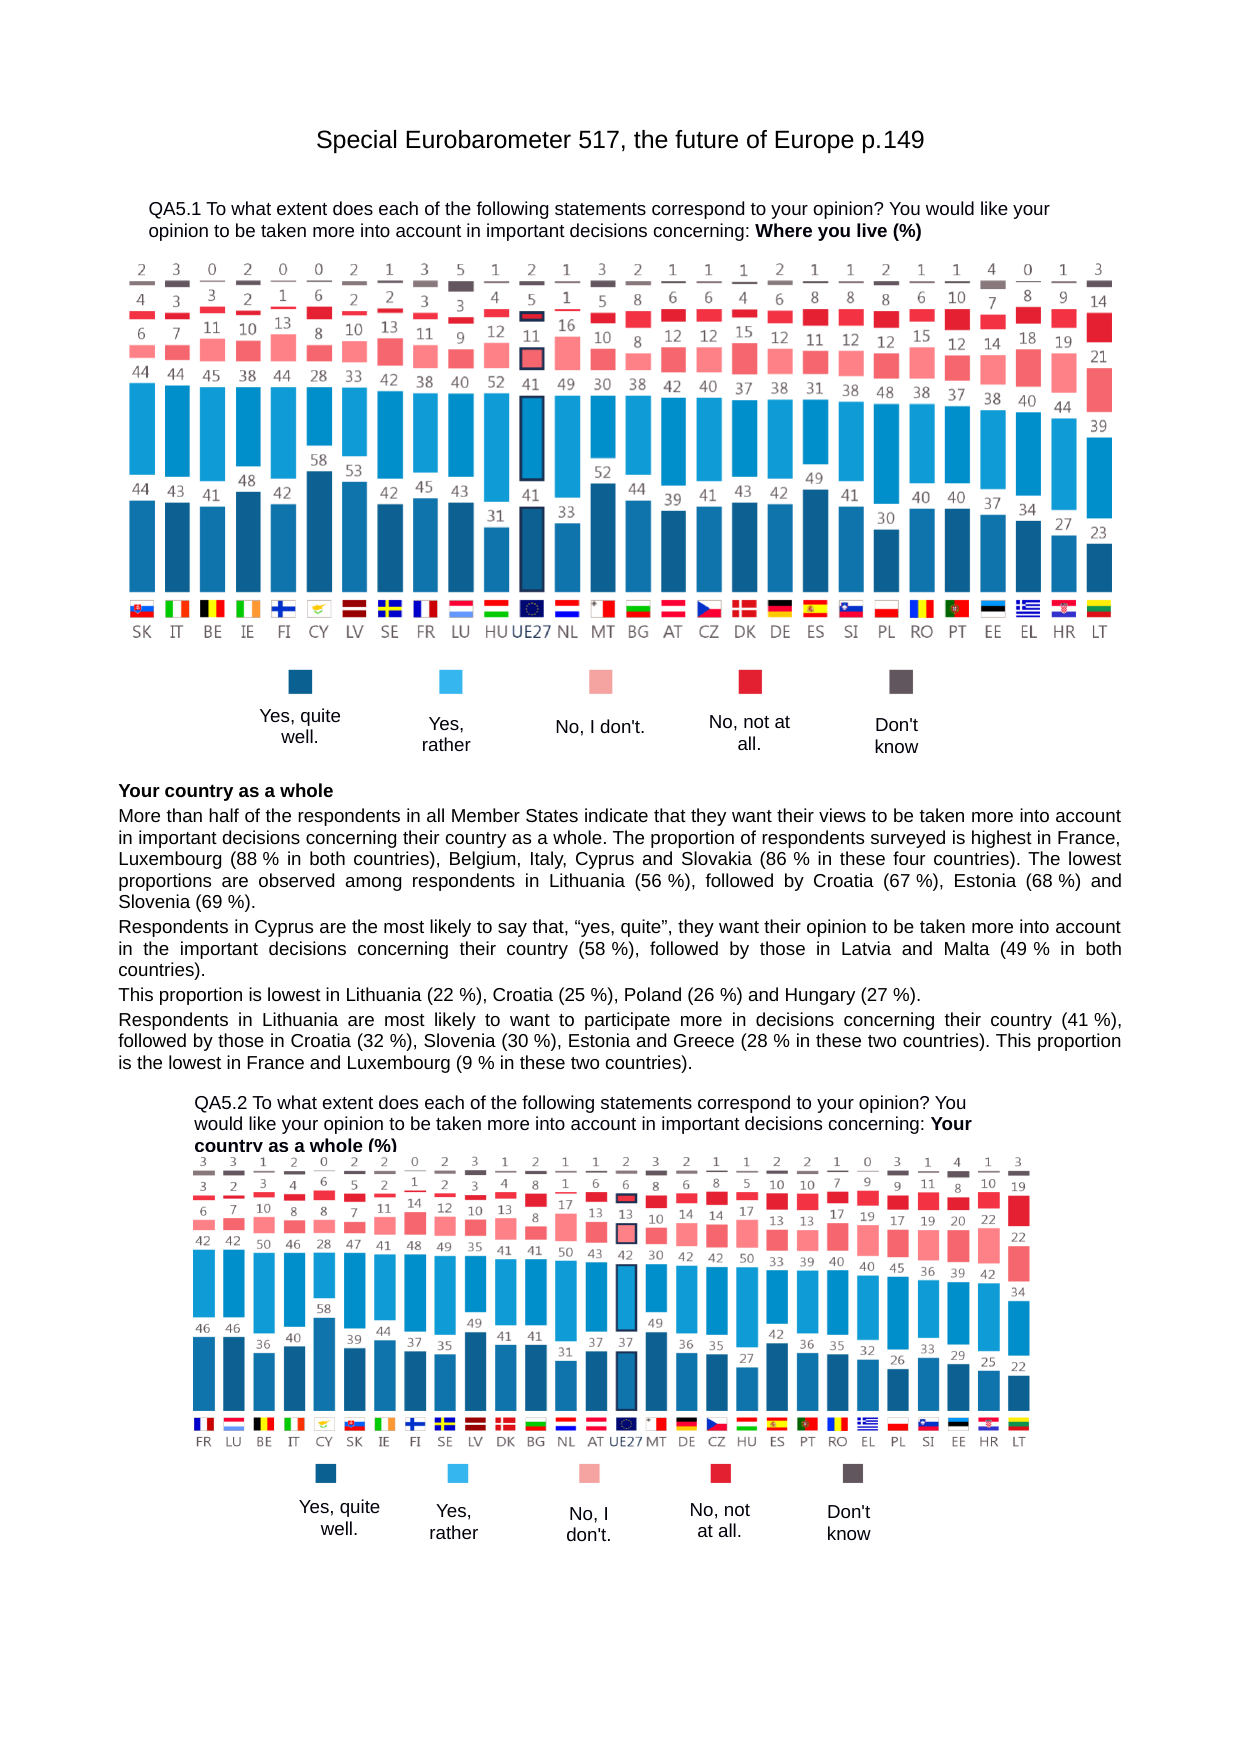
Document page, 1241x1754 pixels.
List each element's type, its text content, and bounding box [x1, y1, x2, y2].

text This proportion is lowest in Lithuania (22 %), Croatia (25 %), Poland (26 %) and Hungary (27 %). [118, 984, 1122, 1006]
picture [271, 652, 916, 699]
text Respondents in Lithuania are most likely to want to participate more in decisions concerning their country (41 %), followed by those in Croatia (32 %), Slovenia (30 %), Estonia and Greece (28 % in these two countries). This proportion is the lowest in France and Luxembourg (9 % in these two countries). [118, 1009, 1122, 1073]
picture [121, 255, 1128, 639]
text More than half of the respondents in all Member States indicate that they want their views to be taken more into account in important decisions concerning their country as a whole. The proportion of respondents surveyed is highest in France, Luxembourg (88 % in both countries), Belgium, Italy, Cyprus and Slovakia (86 % in these four countries). The lowest proportions are observed among respondents in Lithuania (56 %), followed by Croatia (67 %), Estonia (68 %) and Slovenia (69 %). [118, 805, 1122, 913]
text Respondents in Cyprus are the most likely to say that, “yes, quite”, they want their opinion to be taken more into account in the important decisions concerning their country (58 %), followed by those in Latvia and Malta (49 % in both countries). [118, 916, 1122, 981]
text Your country as a whole [118, 186, 1122, 802]
picture [187, 1152, 1038, 1487]
